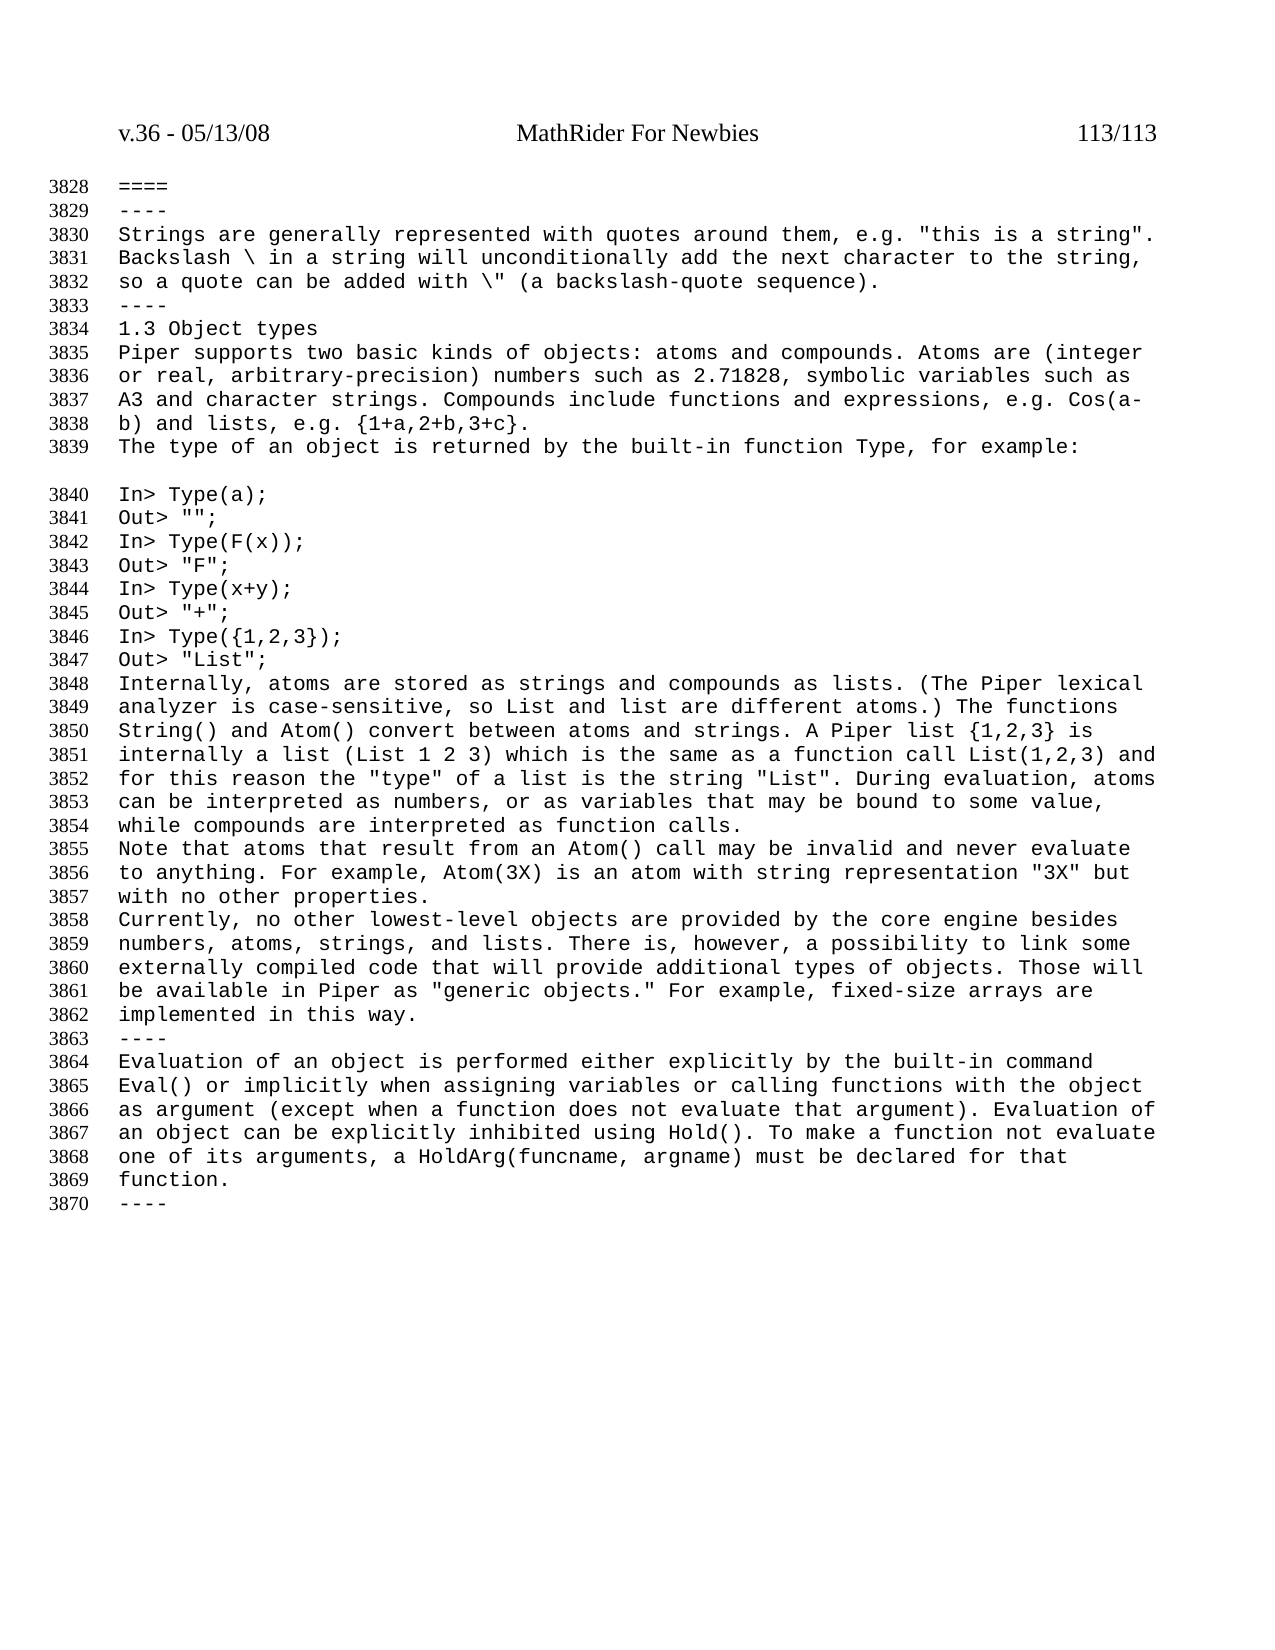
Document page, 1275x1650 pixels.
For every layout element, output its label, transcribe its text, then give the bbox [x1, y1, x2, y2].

text Strings are generally represented with quotes around them, e.g. "this is a string". Backslash \ in a string will unconditionally add the next character to the string, so a quote can be added with \" (a backslash-quote sequence). [118, 224, 1157, 294]
text ---- [118, 1028, 1157, 1051]
text In> Type(x+y); [118, 578, 1157, 602]
text 1.3 Object types [118, 318, 1157, 342]
text In> Type(F(x)); [118, 531, 1157, 555]
text Internally, atoms are stored as strings and compounds as lists. (The Piper lexical analyzer is case-sensitive, so List and list are different atoms.) The functions String() and Atom() convert between atoms and strings. A Piper list {1,2,3} is internally a list (List 1 2 3) which is the same as a function call List(1,2,3) and for this reason the "type" of a list is the string "List". During evaluation, atoms can be interpreted as numbers, or as variables that may be bound to some value, while compounds are interpreted as function calls. [118, 673, 1157, 838]
text Out> ""; [118, 507, 1157, 531]
text Out> "F"; [118, 555, 1157, 578]
text Evaluation of an object is performed either explicitly by the built-in command Eval() or implicitly when assigning variables or calling functions with the object as argument (except when a function does not evaluate that argument). Evaluation of an object can be explicitly inhibited using Hold(). To make a function not evaluate one of its arguments, a HoldArg(funcname, argname) must be declared for that function. [118, 1051, 1157, 1193]
text Note that atoms that result from an Atom() call may be invalid and never evaluate to anything. For example, Atom(3X) is an atom with string representation "3X" but with no other properties. [118, 838, 1157, 909]
text In> Type(a); [118, 484, 1157, 507]
text Currently, no other lowest-level objects are provided by the core engine besides numbers, atoms, strings, and lists. There is, however, a possibility to link some externally compiled code that will provide additional types of objects. Those will be available in Piper as "generic objects." For example, fixed-size arrays are implemented in this way. [118, 909, 1157, 1028]
text ---- [118, 200, 1157, 224]
text Out> "List"; [118, 649, 1157, 673]
text ---- [118, 294, 1157, 318]
text Piper supports two basic kinds of objects: atoms and compounds. Atoms are (integer or real, arbitrary-precision) numbers such as 2.71828, symbolic variables such as A3 and character strings. Compounds include functions and expressions, e.g. Cos(a-b) and lists, e.g. {1+a,2+b,3+c}. [118, 342, 1157, 436]
text The type of an object is returned by the built-in function Type, for example: [118, 436, 1157, 460]
text In> Type({1,2,3}); [118, 626, 1157, 649]
text ==== [118, 176, 1157, 200]
text Out> "+"; [118, 602, 1157, 626]
text ---- [118, 1193, 1157, 1217]
